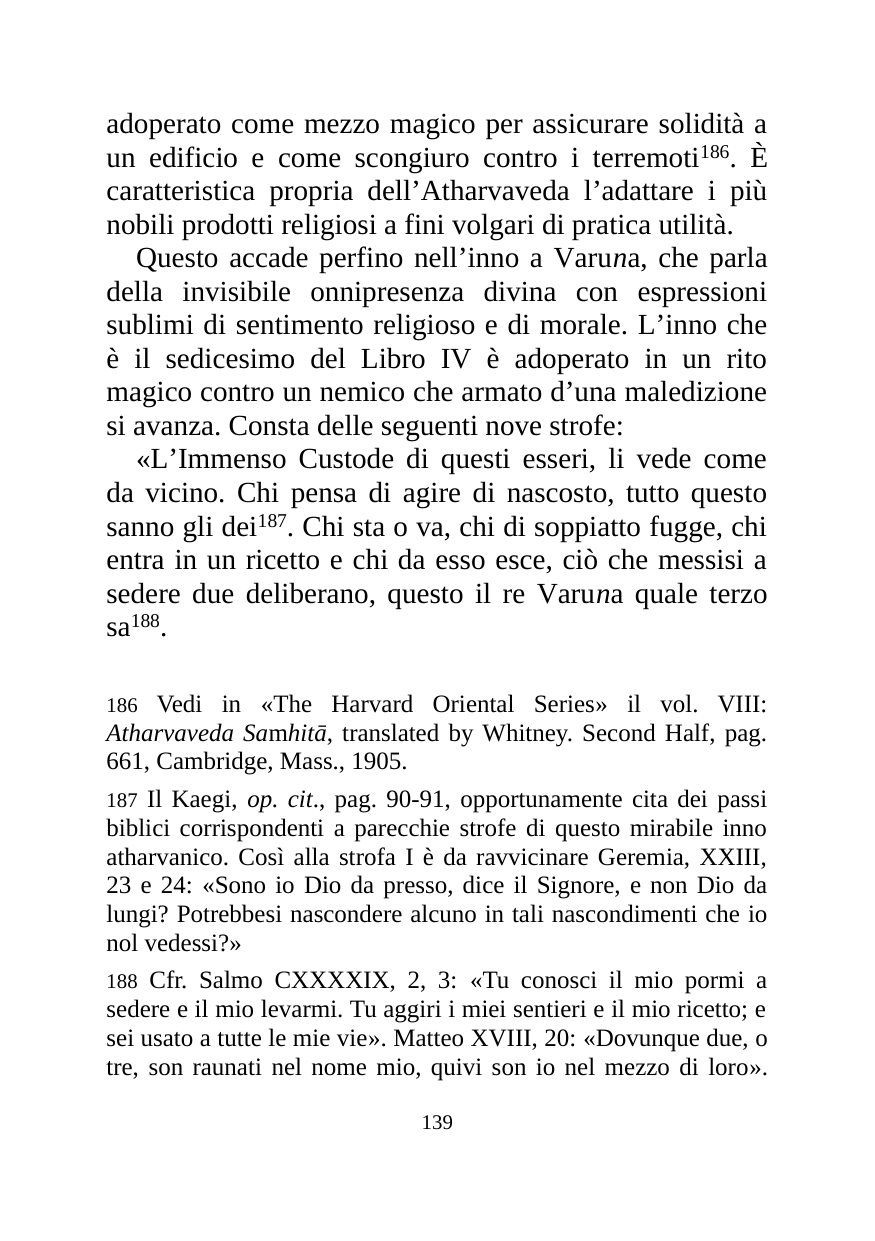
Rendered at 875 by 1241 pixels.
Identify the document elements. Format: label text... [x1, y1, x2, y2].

text adoperato come mezzo magico per assicurare solidità a un edificio e come scongiuro contro i terremoti. È caratteristica propria dell’Atharvaveda l’adattare i più nobili prodotti religiosi a fini volgari di pratica utilità. [106, 106, 768, 240]
text Questo accade perfino nell’inno a Varuna, che parla della invisibile onnipresenza divina con espressioni sublimi di sentimento religioso e di morale. L’inno che è il sedicesimo del Libro IV è adoperato in un rito magico contro un nemico che armato d’una maledizione si avanza. Consta delle seguenti nove strofe: [106, 240, 768, 442]
text Il Kaegi, op. cit., pag. 90-91, opportunamente cita dei passi biblici corrispondenti a parecchie strofe di questo mirabile inno atharvanico. Così alla strofa I è da ravvicinare Geremia, XXIII, 23 e 24: «Sono io Dio da presso, dice il Signore, e non Dio da lungi? Potrebbesi nascondere alcuno in tali nascondimenti che io nol vedessi?» [106, 784, 768, 957]
text Vedi in «The Harvard Oriental Series» il vol. VIII: Atharvaveda Samhitā, translated by Whitney. Second Half, pag. 661, Cambridge, Mass., 1905. [106, 689, 768, 775]
text Cfr. Salmo CXXXXIX, 2, 3: «Tu conosci il mio pormi a sedere e il mio levarmi. Tu aggiri i miei sentieri e il mio ricetto; e sei usato a tutte le mie vie». Matteo XVIII, 20: «Dovunque due, o tre, son raunati nel nome mio, quivi son io nel mezzo di loro». [106, 965, 768, 1080]
text «L’Immenso Custode di questi esseri, li vede come da vicino. Chi pensa di agire di nascosto, tutto questo sanno gli dei. Chi sta o va, chi di soppiatto fugge, chi entra in un ricetto e chi da esso esce, ciò che messisi a sedere due deliberano, questo il re Varuna quale terzo sa. [106, 442, 768, 643]
